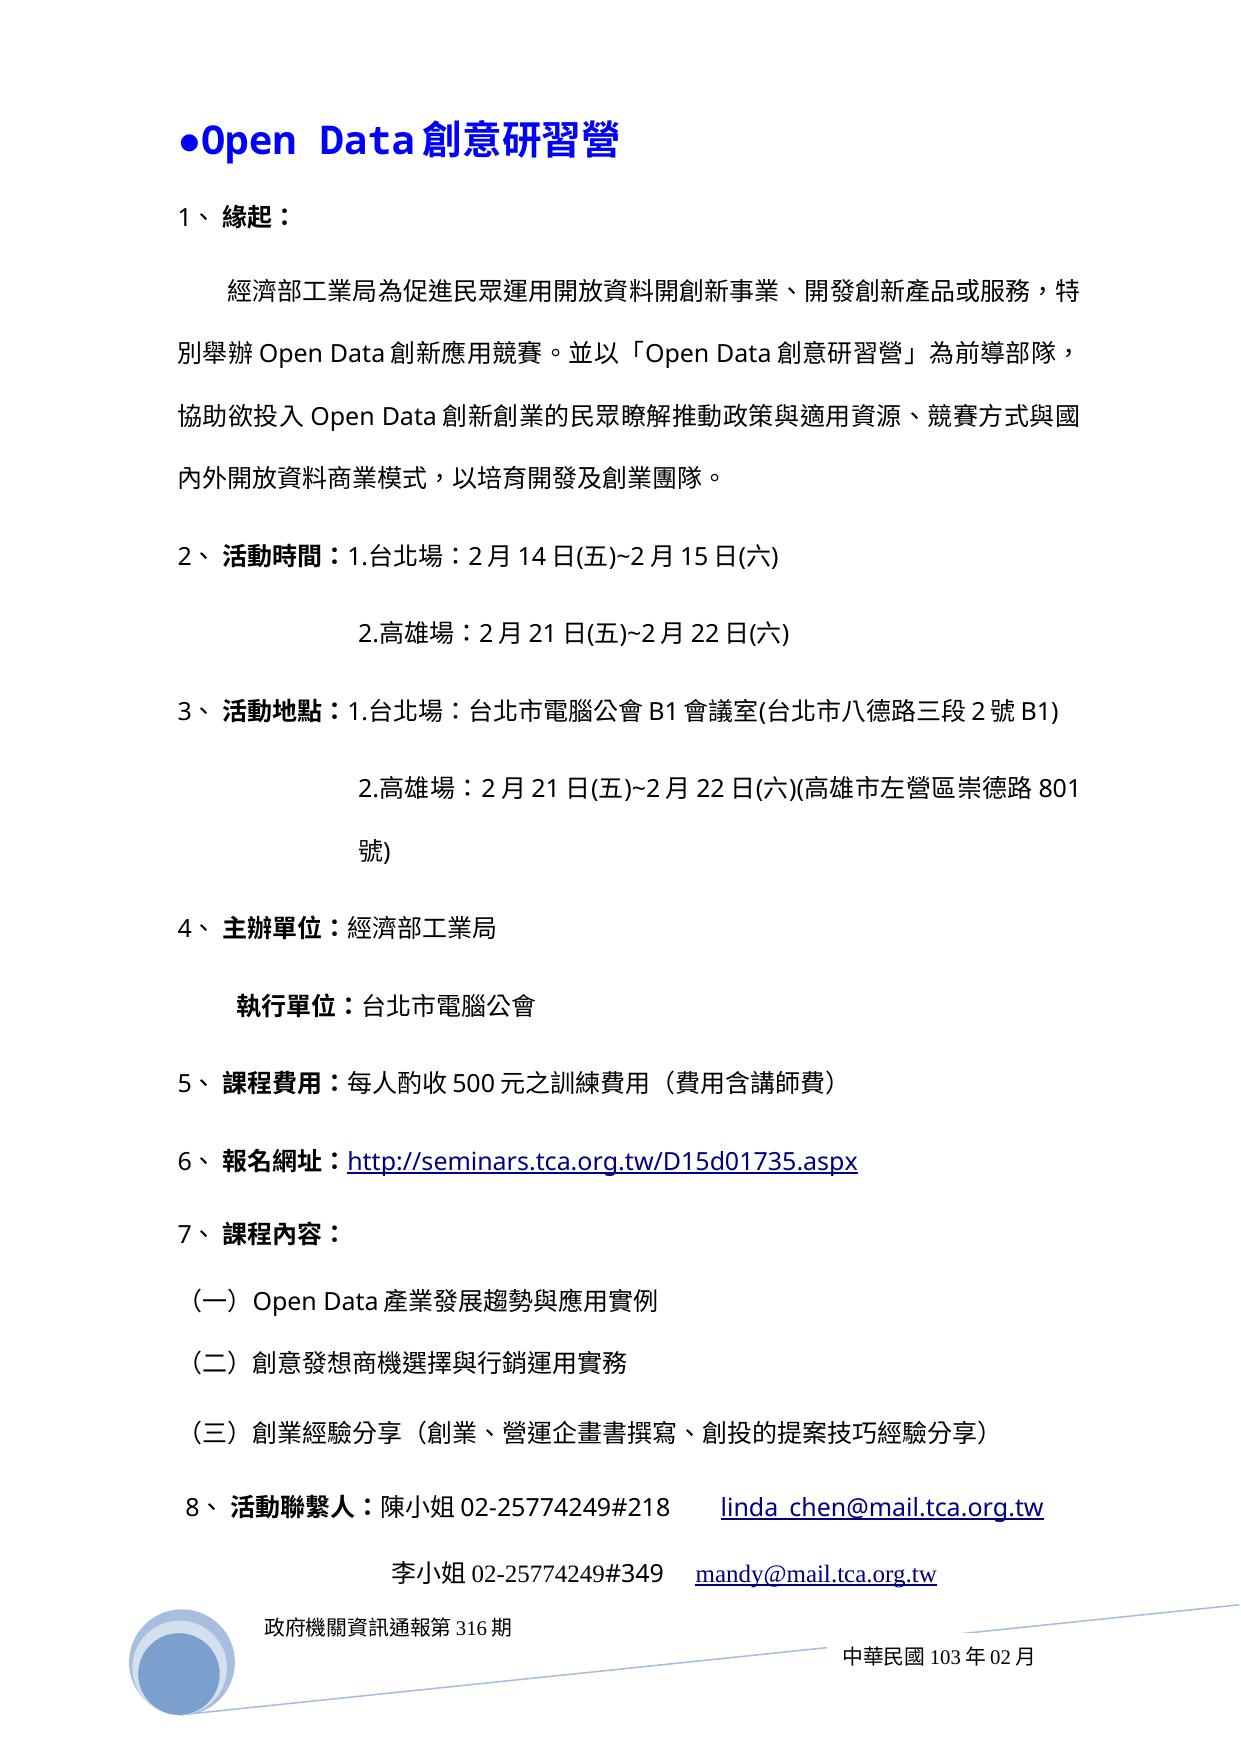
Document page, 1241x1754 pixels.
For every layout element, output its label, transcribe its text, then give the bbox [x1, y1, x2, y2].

text 2.高雄場：2月21日(五)~2月22日(六)(高雄市左營區崇德路801號) [358, 745, 1082, 870]
text 2.高雄場：2月21日(五)~2月22日(六) [358, 590, 1082, 652]
text 經濟部工業局為促進民眾運用開放資料開創新事業、開發創新產品或服務，特別舉辦Open Data創新應用競賽。並以「Open Data創意研習營」為前導部隊，協助欲投入Open Data創新創業的民眾瞭解推動政策與適用資源、競賽方式與國內外開放資料商業模式，以培育開發及創業團隊。 [177, 247, 1082, 497]
list 活動地點：1.台北場：台北市電腦公會B1會議室(台北市八德路三段2號B1) [177, 667, 1082, 730]
text （三）創業經驗分享（創業、營運企畫書撰寫、創投的提案技巧經驗分享） [177, 1390, 1082, 1452]
list 課程內容： [177, 1191, 1082, 1254]
list 課程費用：每人酌收500元之訓練費用（費用含講師費） [177, 1040, 1082, 1102]
text 李小姐02-25774249#349 mandy@mail.tca.org.tw [202, 1530, 1098, 1592]
list 報名網址：http://seminars.tca.org.tw/D15d01735.aspx [177, 1117, 1082, 1180]
list 活動聯繫人：陳小姐02-25774249#218 linda_chen@mail.tca.org.tw [185, 1464, 1098, 1526]
list 活動時間：1.台北場：2月14日(五)~2月15日(六) [177, 512, 1082, 575]
text 執行單位：台北市電腦公會 [177, 962, 1082, 1025]
text （一）Open Data產業發展趨勢與應用實例 [177, 1257, 1063, 1320]
list 緣起： [177, 174, 1082, 236]
text （二）創意發想商機選擇與行銷運用實務 [177, 1320, 1063, 1382]
list 主辦單位：經濟部工業局 [177, 885, 1082, 947]
subtitle ●Open Data創意研習營 [177, 109, 1082, 166]
